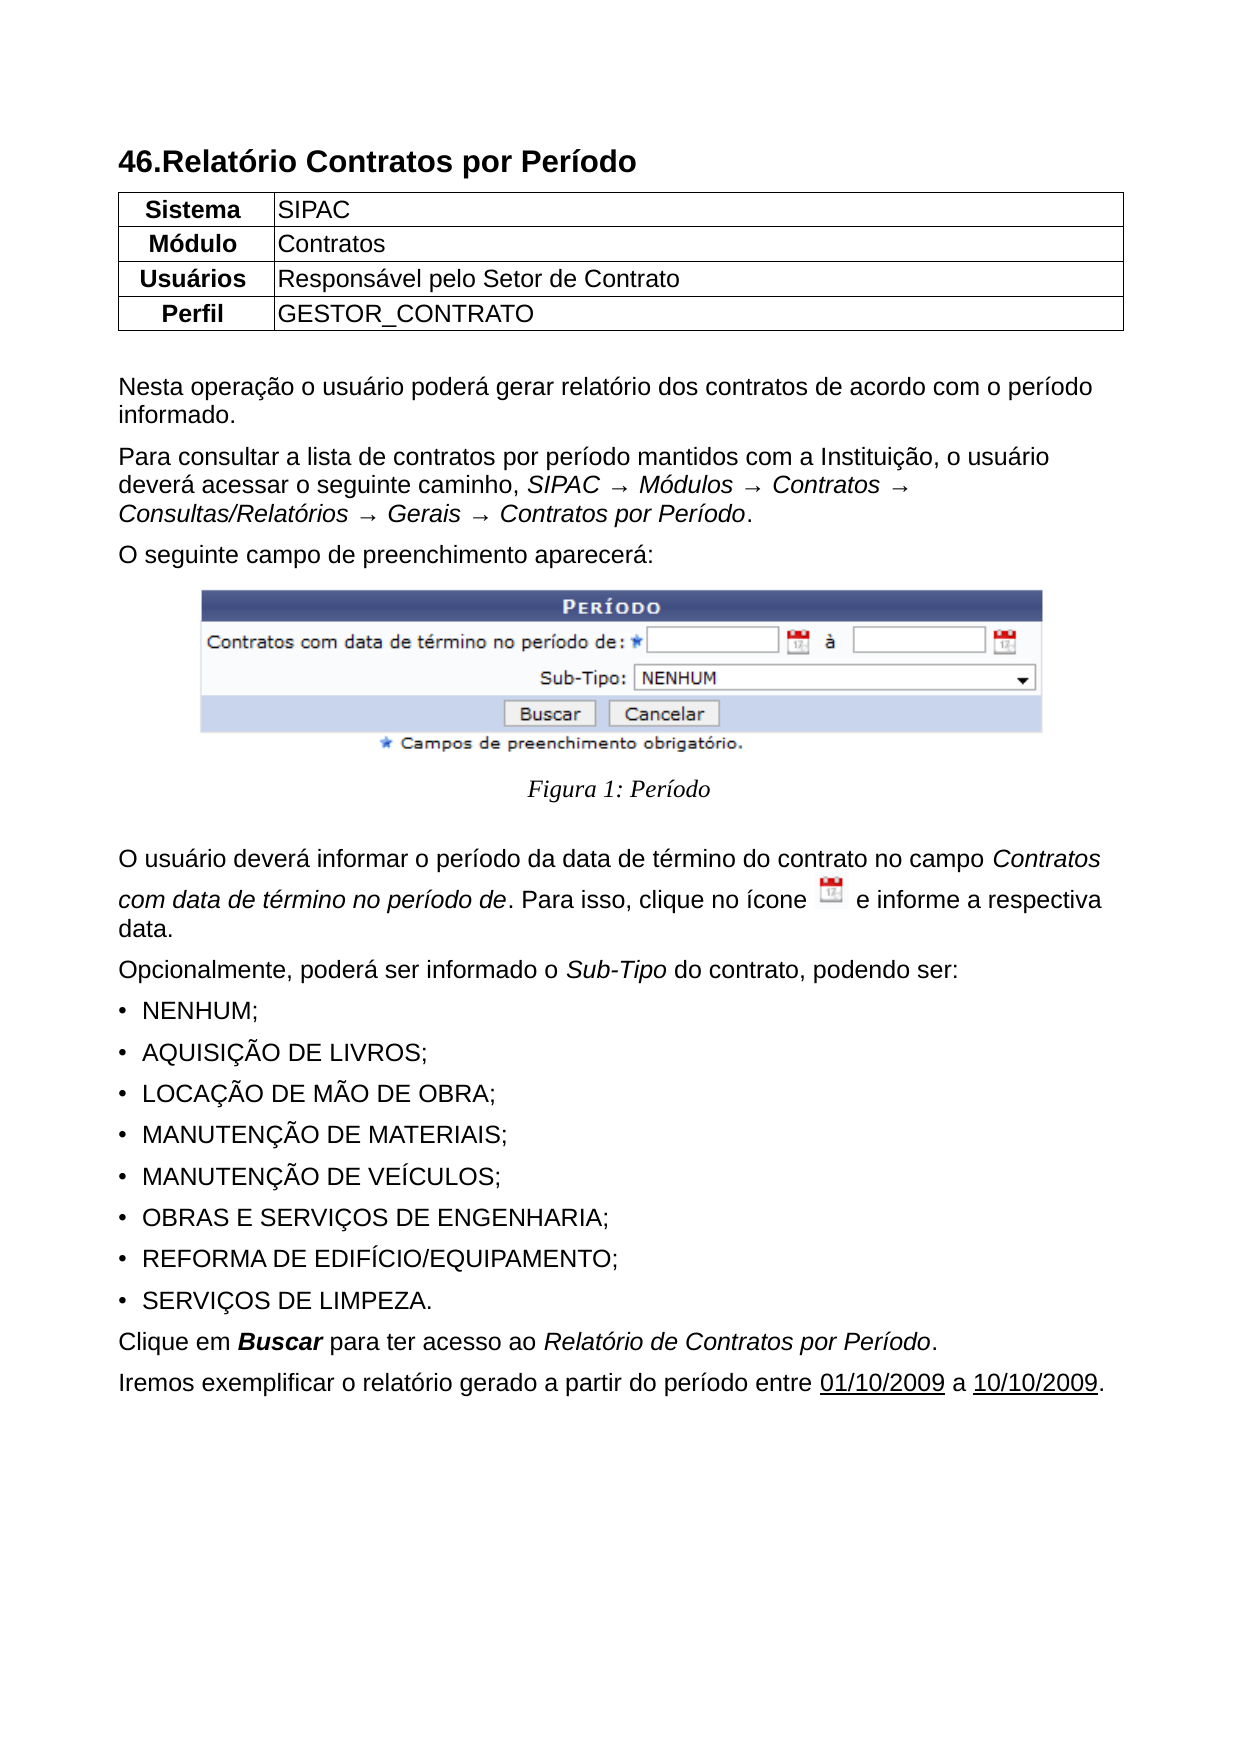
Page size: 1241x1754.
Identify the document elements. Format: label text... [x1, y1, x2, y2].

table_cell Responsável pelo Setor de Contrato [275, 262, 1123, 296]
text Iremos exemplificar o relatório gerado a partir do período entre 01/10/2009 a 10/10/2009. [118, 1368, 1122, 1397]
text Nesta operação o usuário poderá gerar relatório dos contratos de acordo com o período informado. [118, 372, 1122, 429]
subtitle 46.Relatório Contratos por Período [118, 143, 1122, 179]
list AQUISIÇÃO DE LIVROS; [118, 1038, 1122, 1067]
list REFORMA DE EDIFÍCIO/EQUIPAMENTO; [118, 1244, 1122, 1273]
text Figura 1: Período [192, 774, 1048, 803]
table_header SIPAC [275, 193, 1123, 226]
picture [814, 872, 849, 909]
table_header Sistema [119, 193, 274, 226]
list NENHUM; [118, 996, 1122, 1025]
list MANUTENÇÃO DE VEÍCULOS; [118, 1162, 1122, 1191]
list MANUTENÇÃO DE MATERIAIS; [118, 1120, 1122, 1149]
text O usuário deverá informar o período da data de término do contrato no campo Contratos com data de término no período de. Para isso, clique no ícone e informe a respectiva data. [118, 844, 1122, 943]
list SERVIÇOS DE LIMPEZA. [118, 1286, 1122, 1315]
table_cell Usuários [119, 262, 274, 296]
table_cell Perfil [119, 297, 274, 330]
text Clique em Buscar para ter acesso ao Relatório de Contratos por Período. [118, 1327, 1122, 1356]
list OBRAS E SERVIÇOS DE ENGENHARIA; [118, 1203, 1122, 1232]
text Para consultar a lista de contratos por período mantidos com a Instituição, o usuário deverá acessar o seguinte caminho, SIPAC → Módulos → Contratos → Consultas/Relatórios → Gerais → Contratos por Período. [118, 442, 1122, 528]
table_cell GESTOR_CONTRATO [275, 297, 1123, 330]
table_cell Módulo [119, 227, 274, 261]
table_cell Contratos [275, 227, 1123, 261]
text O seguinte campo de preenchimento aparecerá: [118, 540, 1122, 569]
text Opcionalmente, poderá ser informado o Sub-Tipo do contrato, podendo ser: [118, 955, 1122, 984]
picture [192, 581, 1049, 774]
list LOCAÇÃO DE MÃO DE OBRA; [118, 1079, 1122, 1108]
